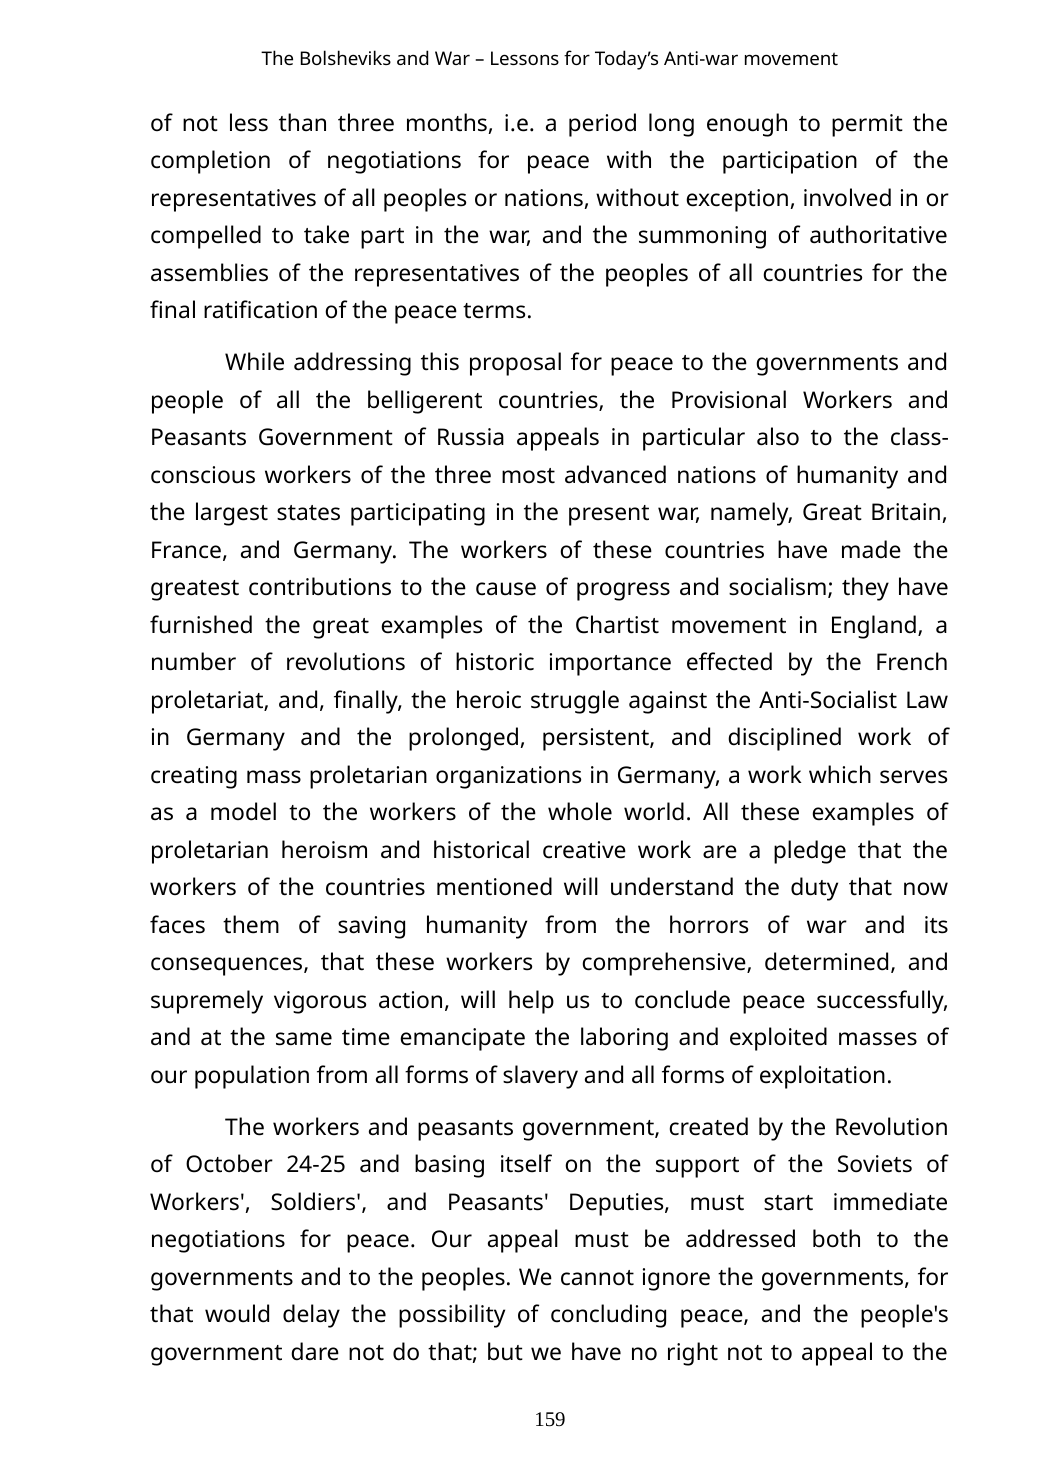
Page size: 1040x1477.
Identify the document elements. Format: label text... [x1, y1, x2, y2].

text of not less than three months, i.e. a period long enough to permit the completion of negotiations for peace with the participation of the representatives of all peoples or nations, without exception, involved in or compelled to take part in the war, and the summoning of authoritative assemblies of the representatives of the peoples of all countries for the final ratification of the peace terms. [150, 101, 949, 326]
text The workers and peasants government, created by the Revolution of October 24-25 and basing itself on the support of the Soviets of Workers', Soldiers', and Peasants' Deputies, must start immediate negotiations for peace. Our appeal must be addressed both to the governments and to the peoples. We cannot ignore the governments, for that would delay the possibility of concluding peace, and the people's government dare not do that; but we have no right not to appeal to the [150, 1105, 949, 1367]
text While addressing this proposal for peace to the governments and people of all the belligerent countries, the Provisional Workers and Peasants Government of Russia appeals in particular also to the class-conscious workers of the three most advanced nations of humanity and the largest states participating in the present war, namely, Great Britain, France, and Germany. The workers of these countries have made the greatest contributions to the cause of progress and socialism; they have furnished the great examples of the Chartist movement in England, a number of revolutions of historic importance effected by the French proletariat, and, finally, the heroic struggle against the Anti-Socialist Law in Germany and the prolonged, persistent, and disciplined work of creating mass proletarian organizations in Germany, a work which serves as a model to the workers of the whole world. All these examples of proletarian heroism and historical creative work are a pledge that the workers of the countries mentioned will understand the duty that now faces them of saving humanity from the horrors of war and its consequences, that these workers by comprehensive, determined, and supremely vigorous action, will help us to conclude peace successfully, and at the same time emancipate the laboring and exploited masses of our population from all forms of slavery and all forms of exploitation. [150, 340, 949, 1090]
